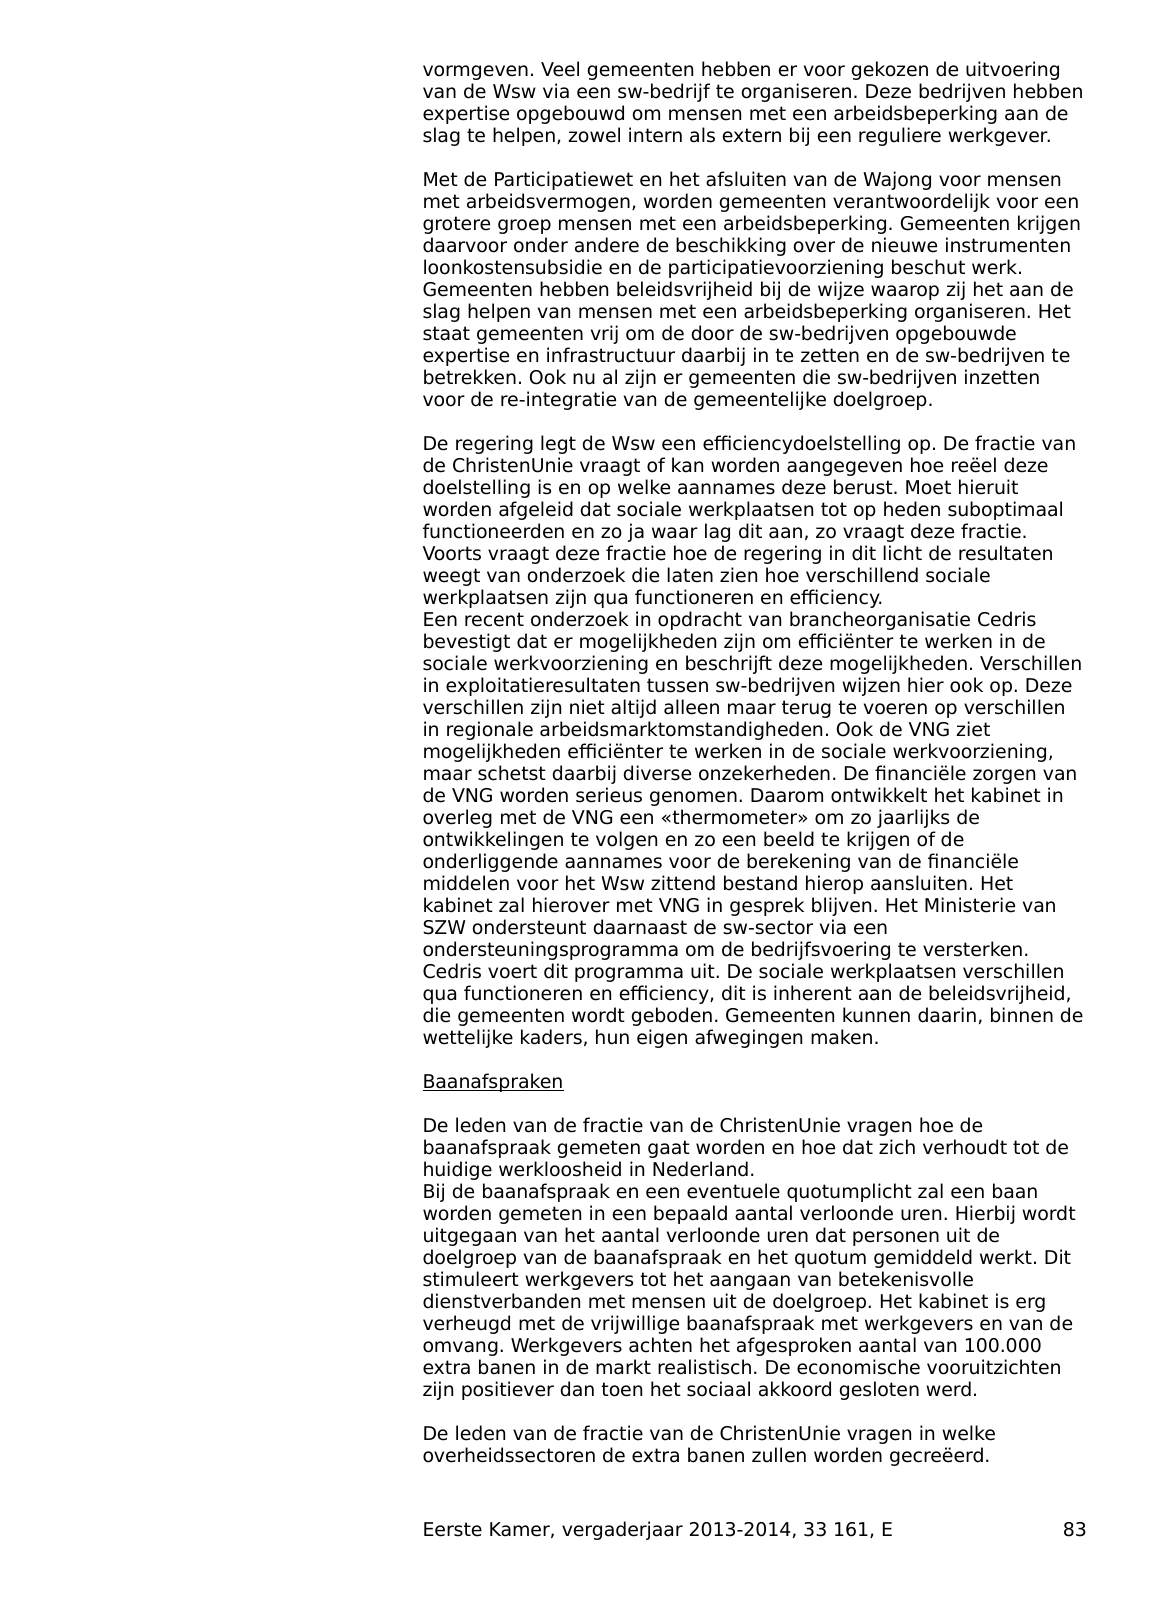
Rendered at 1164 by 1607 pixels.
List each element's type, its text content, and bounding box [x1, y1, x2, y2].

text Een recent onderzoek in opdracht van brancheorganisatie Cedris bevestigt dat er mogelijkheden zijn om efficiënter te werken in de sociale werkvoorziening en beschrijft deze mogelijkheden. Verschillen in exploitatieresultaten tussen sw-bedrijven wijzen hier ook op. Deze verschillen zijn niet altijd alleen maar terug te voeren op verschillen in regionale arbeidsmarktomstandigheden. Ook de VNG ziet mogelijkheden efficiënter te werken in de sociale werkvoorziening, maar schetst daarbij diverse onzekerheden. De financiële zorgen van de VNG worden serieus genomen. Daarom ontwikkelt het kabinet in overleg met de VNG een «thermometer» om zo jaarlijks de ontwikkelingen te volgen en zo een beeld te krijgen of de onderliggende aannames voor de berekening van de financiële middelen voor het Wsw zittend bestand hierop aansluiten. Het kabinet zal hierover met VNG in gesprek blijven. Het Ministerie van SZW ondersteunt daarnaast de sw-sector via een ondersteuningsprogramma om de bedrijfsvoering te versterken. Cedris voert dit programma uit. De sociale werkplaatsen verschillen qua functioneren en efficiency, dit is inherent aan de beleidsvrijheid, die gemeenten wordt geboden. Gemeenten kunnen daarin, binnen de wettelijke kaders, hun eigen afwegingen maken. [422, 609, 1087, 1048]
text vormgeven. Veel gemeenten hebben er voor gekozen de uitvoering van de Wsw via een sw-bedrijf te organiseren. Deze bedrijven hebben expertise opgebouwd om mensen met een arbeidsbeperking aan de slag te helpen, zowel intern als extern bij een reguliere werkgever. [422, 59, 1087, 147]
text De regering legt de Wsw een efficiencydoelstelling op. De fractie van de ChristenUnie vraagt of kan worden aangegeven hoe reëel deze doelstelling is en op welke aannames deze berust. Moet hieruit worden afgeleid dat sociale werkplaatsen tot op heden suboptimaal functioneerden en zo ja waar lag dit aan, zo vraagt deze fractie. Voorts vraagt deze fractie hoe de regering in dit licht de resultaten weegt van onderzoek die laten zien hoe verschillend sociale werkplaatsen zijn qua functioneren en efficiency. [422, 433, 1087, 609]
subtitle Baanafspraken [422, 1071, 1087, 1093]
text De leden van de fractie van de ChristenUnie vragen in welke overheidssectoren de extra banen zullen worden gecreëerd. [422, 1423, 1087, 1467]
text Met de Participatiewet en het afsluiten van de Wajong voor mensen met arbeidsvermogen, worden gemeenten verantwoordelijk voor een grotere groep mensen met een arbeidsbeperking. Gemeenten krijgen daarvoor onder andere de beschikking over de nieuwe instrumenten loonkostensubsidie en de participatievoorziening beschut werk. Gemeenten hebben beleidsvrijheid bij de wijze waarop zij het aan de slag helpen van mensen met een arbeidsbeperking organiseren. Het staat gemeenten vrij om de door de sw-bedrijven opgebouwde expertise en infrastructuur daarbij in te zetten en de sw-bedrijven te betrekken. Ook nu al zijn er gemeenten die sw-bedrijven inzetten voor de re-integratie van de gemeentelijke doelgroep. [422, 169, 1087, 411]
text Bij de baanafspraak en een eventuele quotumplicht zal een baan worden gemeten in een bepaald aantal verloonde uren. Hierbij wordt uitgegaan van het aantal verloonde uren dat personen uit de doelgroep van de baanafspraak en het quotum gemiddeld werkt. Dit stimuleert werkgevers tot het aangaan van betekenisvolle dienstverbanden met mensen uit de doelgroep. Het kabinet is erg verheugd met de vrijwillige baanafspraak met werkgevers en van de omvang. Werkgevers achten het afgesproken aantal van 100.000 extra banen in de markt realistisch. De economische vooruitzichten zijn positiever dan toen het sociaal akkoord gesloten werd. [422, 1181, 1087, 1401]
text De leden van de fractie van de ChristenUnie vragen hoe de baanafspraak gemeten gaat worden en hoe dat zich verhoudt tot de huidige werkloosheid in Nederland. [422, 1115, 1087, 1181]
